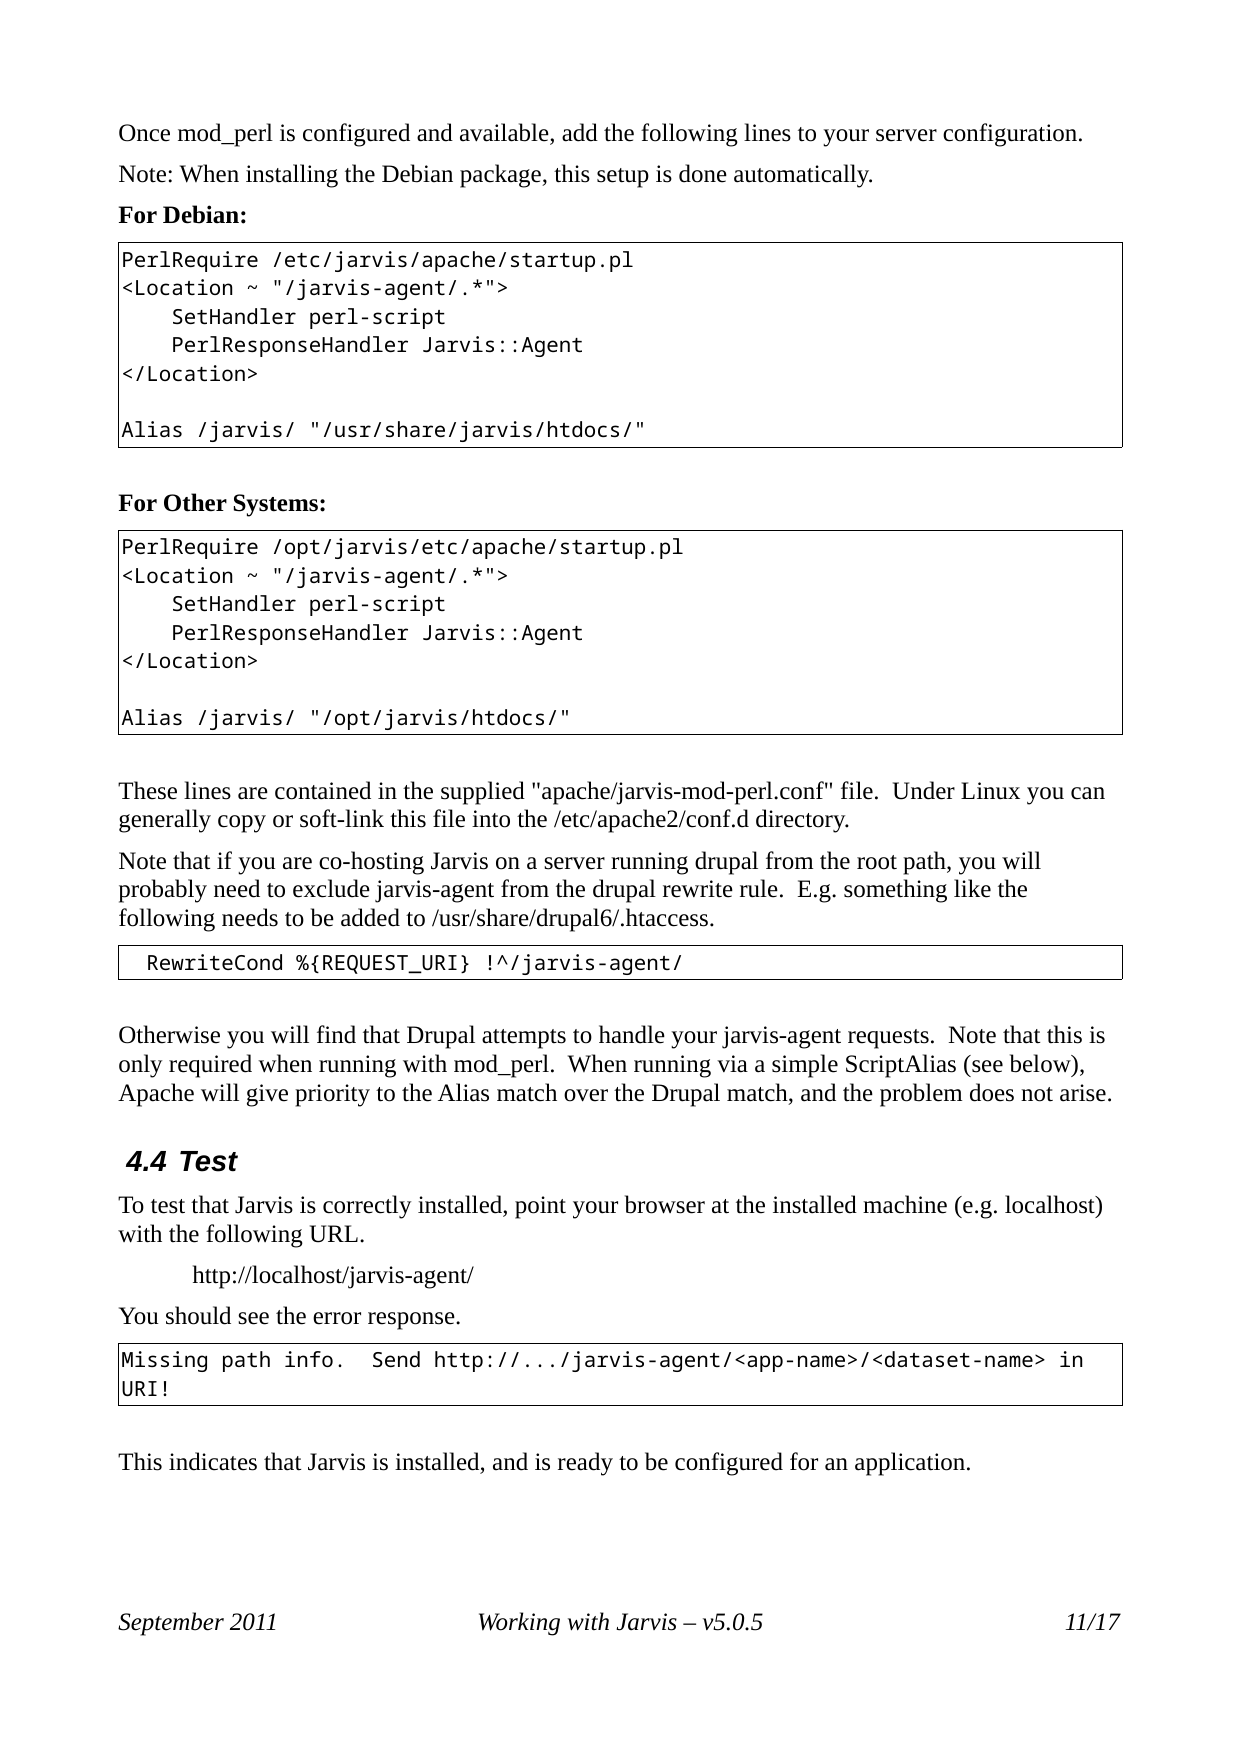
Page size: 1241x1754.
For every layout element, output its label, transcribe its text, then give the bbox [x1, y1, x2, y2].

text Alias /jarvis/ "/usr/share/jarvis/htdocs/" [119, 412, 1122, 447]
text Alias /jarvis/ "/opt/jarvis/htdocs/" [119, 700, 1122, 734]
text Note: When installing the Debian package, this setup is done automatically. [118, 159, 1122, 188]
text http://localhost/jarvis-agent/ [118, 1260, 1122, 1289]
text SetHandler perl-script [119, 299, 1122, 327]
text You should see the error response. [118, 1301, 1122, 1330]
text SetHandler perl-script [119, 586, 1122, 615]
text PerlResponseHandler Jarvis::Agent [119, 327, 1122, 356]
text These lines are contained in the supplied "apache/jarvis-mod-perl.conf" file. Under Linux you can generally copy or soft-link this file into the /etc/apache2/conf.d directory. [118, 776, 1122, 833]
text Otherwise you will find that Drupal attempts to handle your jarvis-agent requests. Note that this is only required when running with mod_perl. When running via a simple ScriptAlias (see below), Apache will give priority to the Alias match over the Drupal match, and the problem does not arise. [118, 1020, 1122, 1107]
text To test that Jarvis is correctly installed, point your browser at the installed machine (e.g. localhost) with the following URL. [118, 1190, 1122, 1248]
text <Location ~ "/jarvis-agent/.*"> [119, 270, 1122, 299]
text RewriteCond %{REQUEST_URI} !^/jarvis-agent/ [119, 946, 1122, 979]
subtitle Test [118, 1144, 1122, 1178]
text Missing path info. Send http://.../jarvis-agent/<app-name>/<dataset-name> in URI! [119, 1344, 1122, 1405]
text </Location> [119, 356, 1122, 387]
text Note that if you are co-hosting Jarvis on a server running drupal from the root path, you will probably need to exclude jarvis-agent from the drupal rewrite rule. E.g. something like the following needs to be added to /usr/share/drupal6/.htaccess. [118, 846, 1122, 932]
text Once mod_perl is configured and available, add the following lines to your server configuration. [118, 118, 1122, 147]
text This indicates that Jarvis is installed, and is ready to be configured for an application. [118, 1447, 1122, 1476]
text </Location> [119, 643, 1122, 675]
text For Other Systems: [118, 488, 1122, 517]
text For Debian: [118, 201, 1122, 229]
text PerlRequire /etc/jarvis/apache/startup.pl [119, 243, 1122, 270]
text <Location ~ "/jarvis-agent/.*"> [119, 558, 1122, 586]
text PerlResponseHandler Jarvis::Agent [119, 615, 1122, 643]
text PerlRequire /opt/jarvis/etc/apache/startup.pl [119, 531, 1122, 558]
